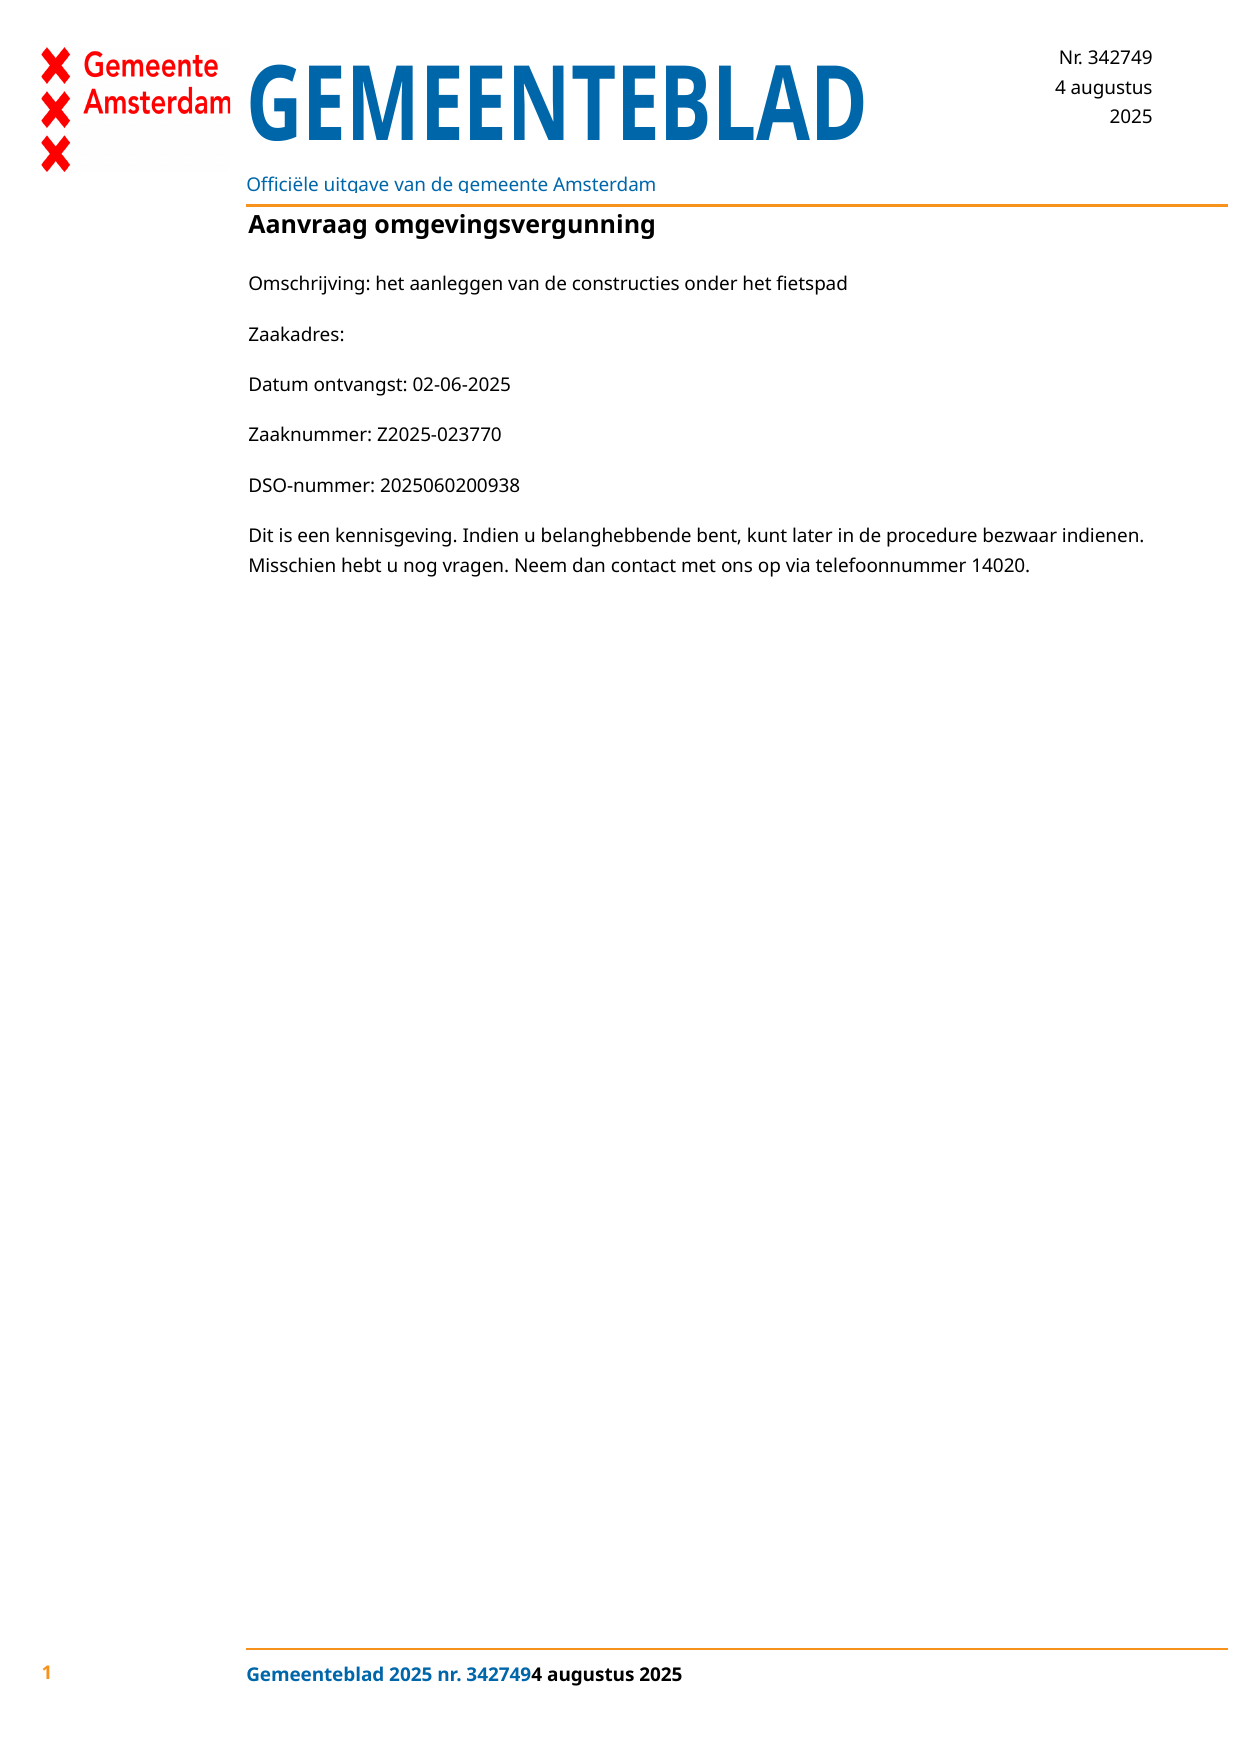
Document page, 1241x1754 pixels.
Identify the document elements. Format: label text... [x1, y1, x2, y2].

text Zaakadres: [248, 321, 1152, 346]
text Datum ontvangst: 02-06-2025 [248, 371, 1152, 397]
text Aanvraag omgevingsvergunning [248, 207, 1152, 241]
text DSO-nummer: 2025060200938 [248, 472, 1152, 498]
text Zaaknummer: Z2025-023770 [248, 422, 1152, 447]
text Omschrijving: het aanleggen van de constructies onder het fietspad [248, 270, 1152, 296]
picture [41, 47, 231, 172]
text Dit is een kennisgeving. Indien u belanghebbende bent, kunt later in de procedure bezwaar indienen. Misschien hebt u nog vragen. Neem dan contact met ons op via telefoonnummer 14020. [248, 522, 1152, 578]
